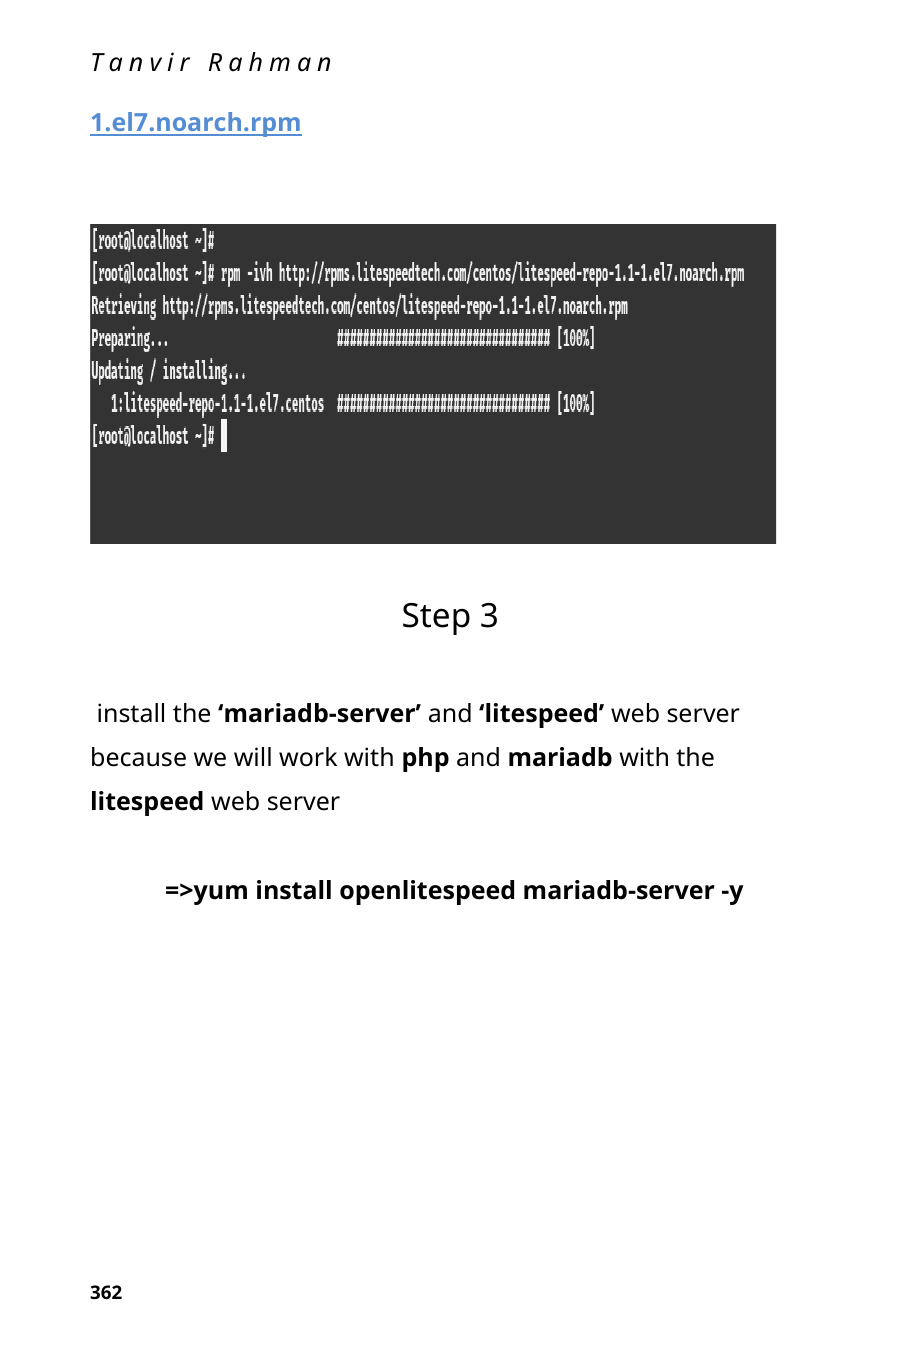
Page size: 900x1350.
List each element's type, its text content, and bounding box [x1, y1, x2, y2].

text Step 3 [90, 592, 810, 637]
picture [90, 224, 777, 544]
text install the ‘mariadb-server’ and ‘litespeed’ web server because we will work with php and mariadb with the litespeed web server [90, 695, 810, 818]
text =>yum install openlitespeed mariadb-server -y [90, 872, 810, 906]
text 1.el7.noarch.rpm [90, 105, 810, 139]
